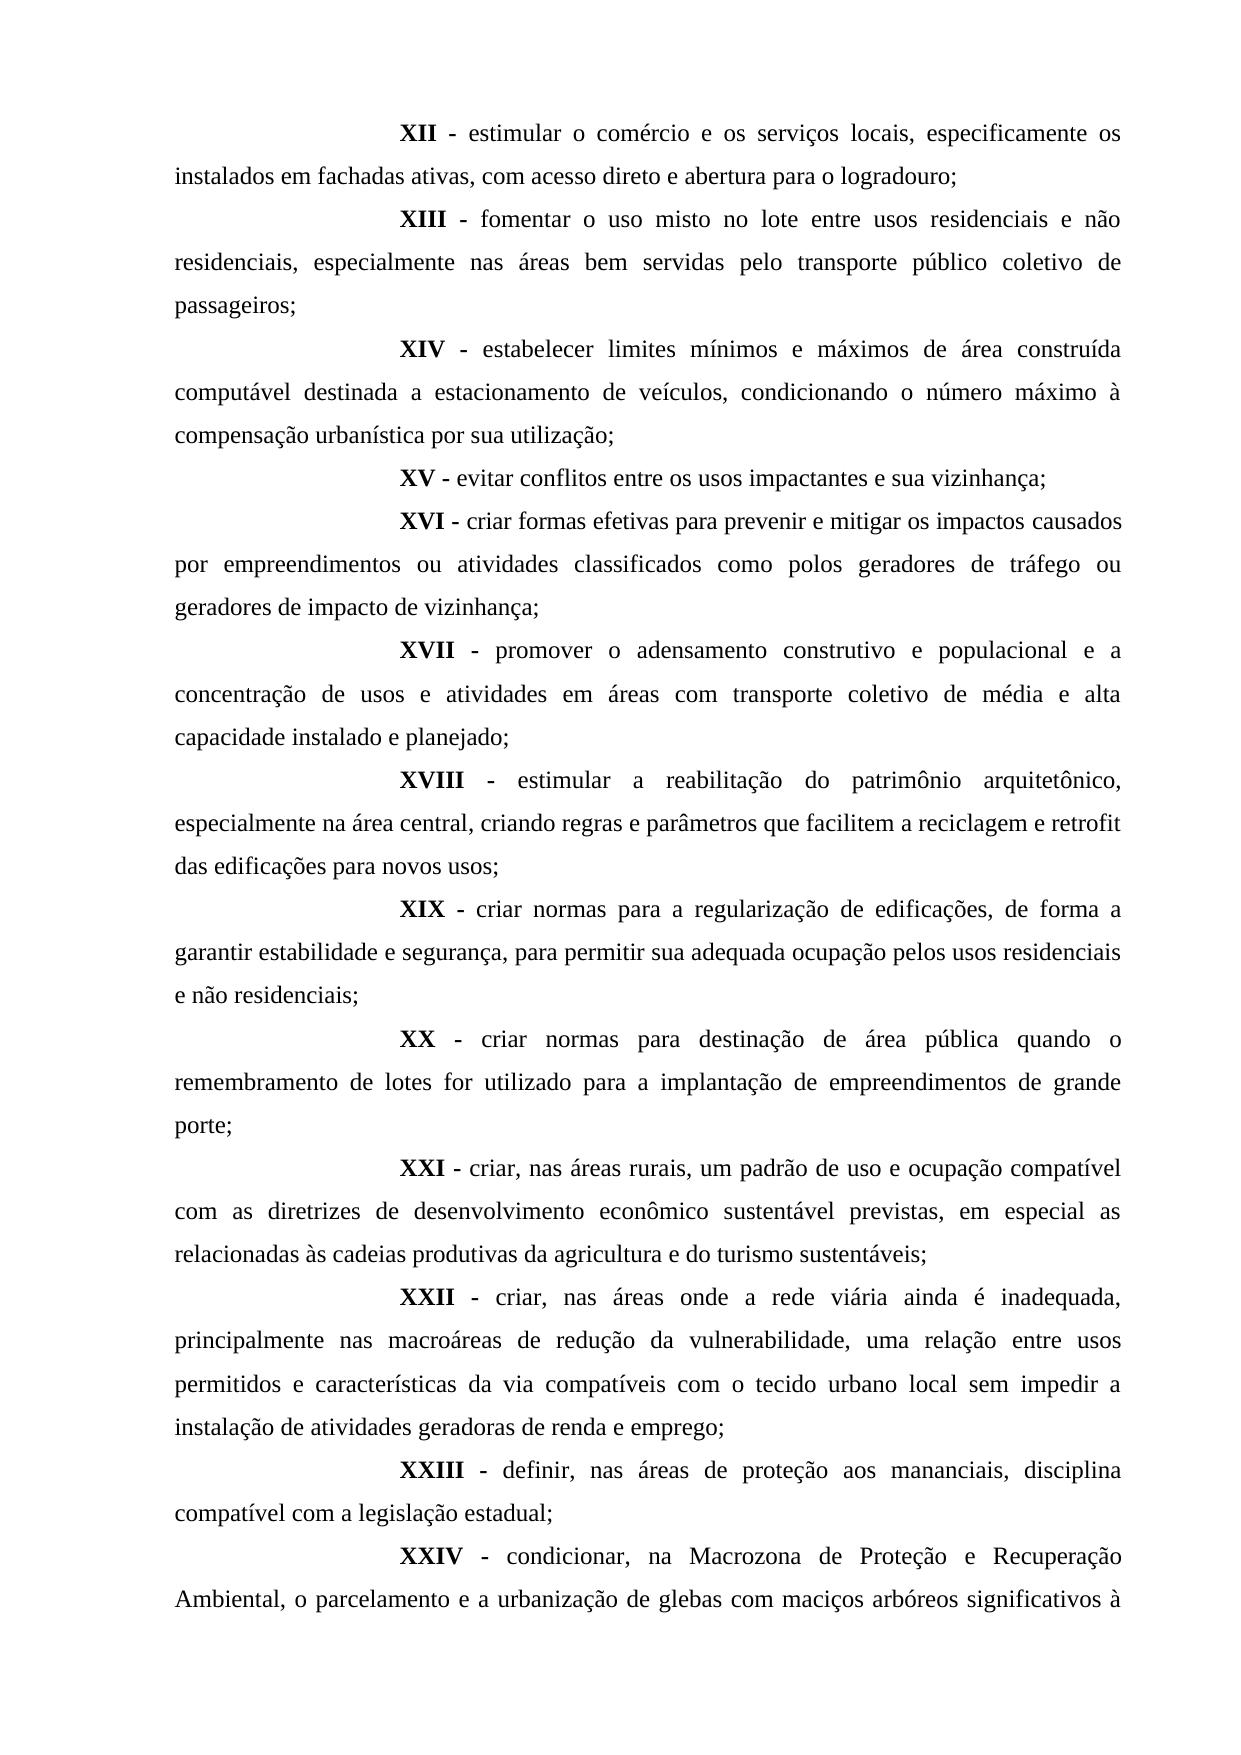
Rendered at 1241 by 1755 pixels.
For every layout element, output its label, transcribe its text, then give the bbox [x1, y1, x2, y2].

text XX - criar normas para destinação de área pública quando o remembramento de lotes for utilizado para a implantação de empreendimentos de grande porte; [174, 1024, 1122, 1139]
text XXI - criar, nas áreas rurais, um padrão de uso e ocupação compatível com as diretrizes de desenvolvimento econômico sustentável previstas, em especial as relacionadas às cadeias produtivas da agricultura e do turismo sustentáveis; [174, 1153, 1122, 1268]
text XXIV - condicionar, na Macrozona de Proteção e Recuperação Ambiental, o parcelamento e a urbanização de glebas com maciços arbóreos significativos à [174, 1541, 1122, 1613]
text XVII - promover o adensamento construtivo e populacional e a concentração de usos e atividades em áreas com transporte coletivo de média e alta capacidade instalado e planejado; [174, 636, 1122, 751]
text XXII - criar, nas áreas onde a rede viária ainda é inadequada, principalmente nas macroáreas de redução da vulnerabilidade, uma relação entre usos permitidos e características da via compatíveis com o tecido urbano local sem impedir a instalação de atividades geradoras de renda e emprego; [174, 1282, 1122, 1441]
text XVIII - estimular a reabilitação do patrimônio arquitetônico, especialmente na área central, criando regras e parâmetros que facilitem a reciclagem e retrofit das edificações para novos usos; [174, 765, 1122, 880]
text XVI - criar formas efetivas para prevenir e mitigar os impactos causados por empreendimentos ou atividades classificados como polos geradores de tráfego ou geradores de impacto de vizinhança; [174, 506, 1122, 621]
text XV - evitar conflitos entre os usos impactantes e sua vizinhança; [174, 463, 1122, 492]
text XIX - criar normas para a regularização de edificações, de forma a garantir estabilidade e segurança, para permitir sua adequada ocupação pelos usos residenciais e não residenciais; [174, 894, 1122, 1009]
text XIV - estabelecer limites mínimos e máximos de área construída computável destinada a estacionamento de veículos, condicionando o número máximo à compensação urbanística por sua utilização; [174, 334, 1122, 449]
text XIII - fomentar o uso misto no lote entre usos residenciais e não residenciais, especialmente nas áreas bem servidas pelo transporte público coletivo de passageiros; [174, 204, 1122, 319]
text XXIII - definir, nas áreas de proteção aos mananciais, disciplina compatível com a legislação estadual; [174, 1455, 1122, 1527]
text XII - estimular o comércio e os serviços locais, especificamente os instalados em fachadas ativas, com acesso direto e abertura para o logradouro; [174, 118, 1122, 190]
